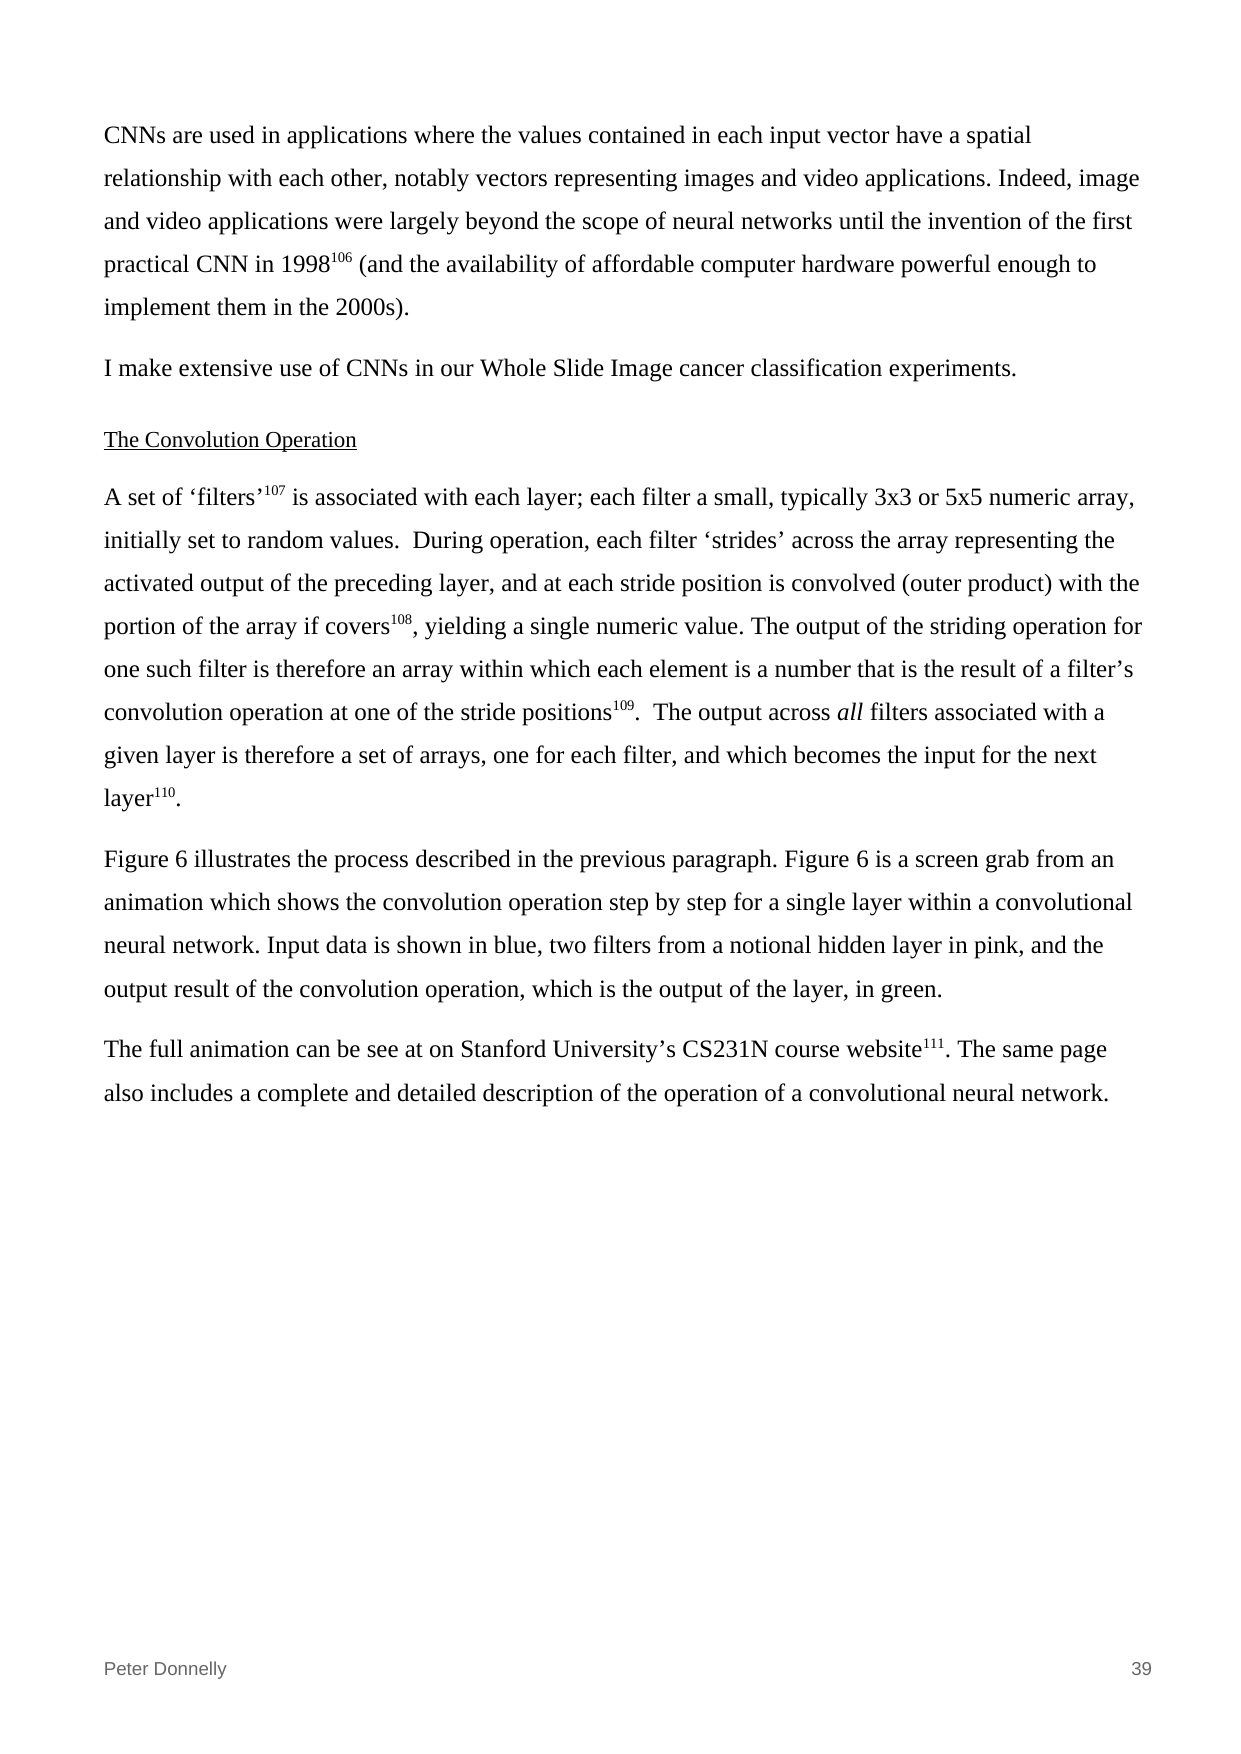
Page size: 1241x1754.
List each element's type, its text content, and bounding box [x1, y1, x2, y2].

text CNNs are used in applications where the values contained in each input vector have a spatial relationship with each other, notably vectors representing images and video applications. Indeed, image and video applications were largely beyond the scope of neural networks until the invention of the first practical CNN in 1998 (and the availability of affordable computer hardware powerful enough to implement them in the 2000s). [103, 120, 1146, 321]
text Figure 6 illustrates the process described in the previous paragraph. Figure 6 is a screen grab from an animation which shows the convolution operation step by step for a single layer within a convolutional neural network. Input data is shown in blue, two filters from a notional hidden layer in pink, and the output result of the convolution operation, which is the output of the layer, in green. [103, 844, 1146, 1002]
subtitle The Convolution Operation [86, 426, 1146, 452]
text The full animation can be see at on Stanford University’s CS231N course website. The same page also includes a complete and detailed description of the operation of a convolutional neural network. [103, 1034, 1146, 1106]
text A set of ‘filters’ is associated with each layer; each filter a small, typically 3x3 or 5x5 numeric array, initially set to random values. During operation, each filter ‘strides’ across the array representing the activated output of the preceding layer, and at each stride position is convolved (outer product) with the portion of the array if covers, yielding a single numeric value. The output of the striding operation for one such filter is therefore an array within which each element is a number that is the result of a filter’s convolution operation at one of the stride positions. The output across all filters associated with a given layer is therefore a set of arrays, one for each filter, and which becomes the input for the next layer. [103, 482, 1146, 812]
text I make extensive use of CNNs in our Whole Slide Image cancer classification experiments. [103, 353, 1146, 382]
